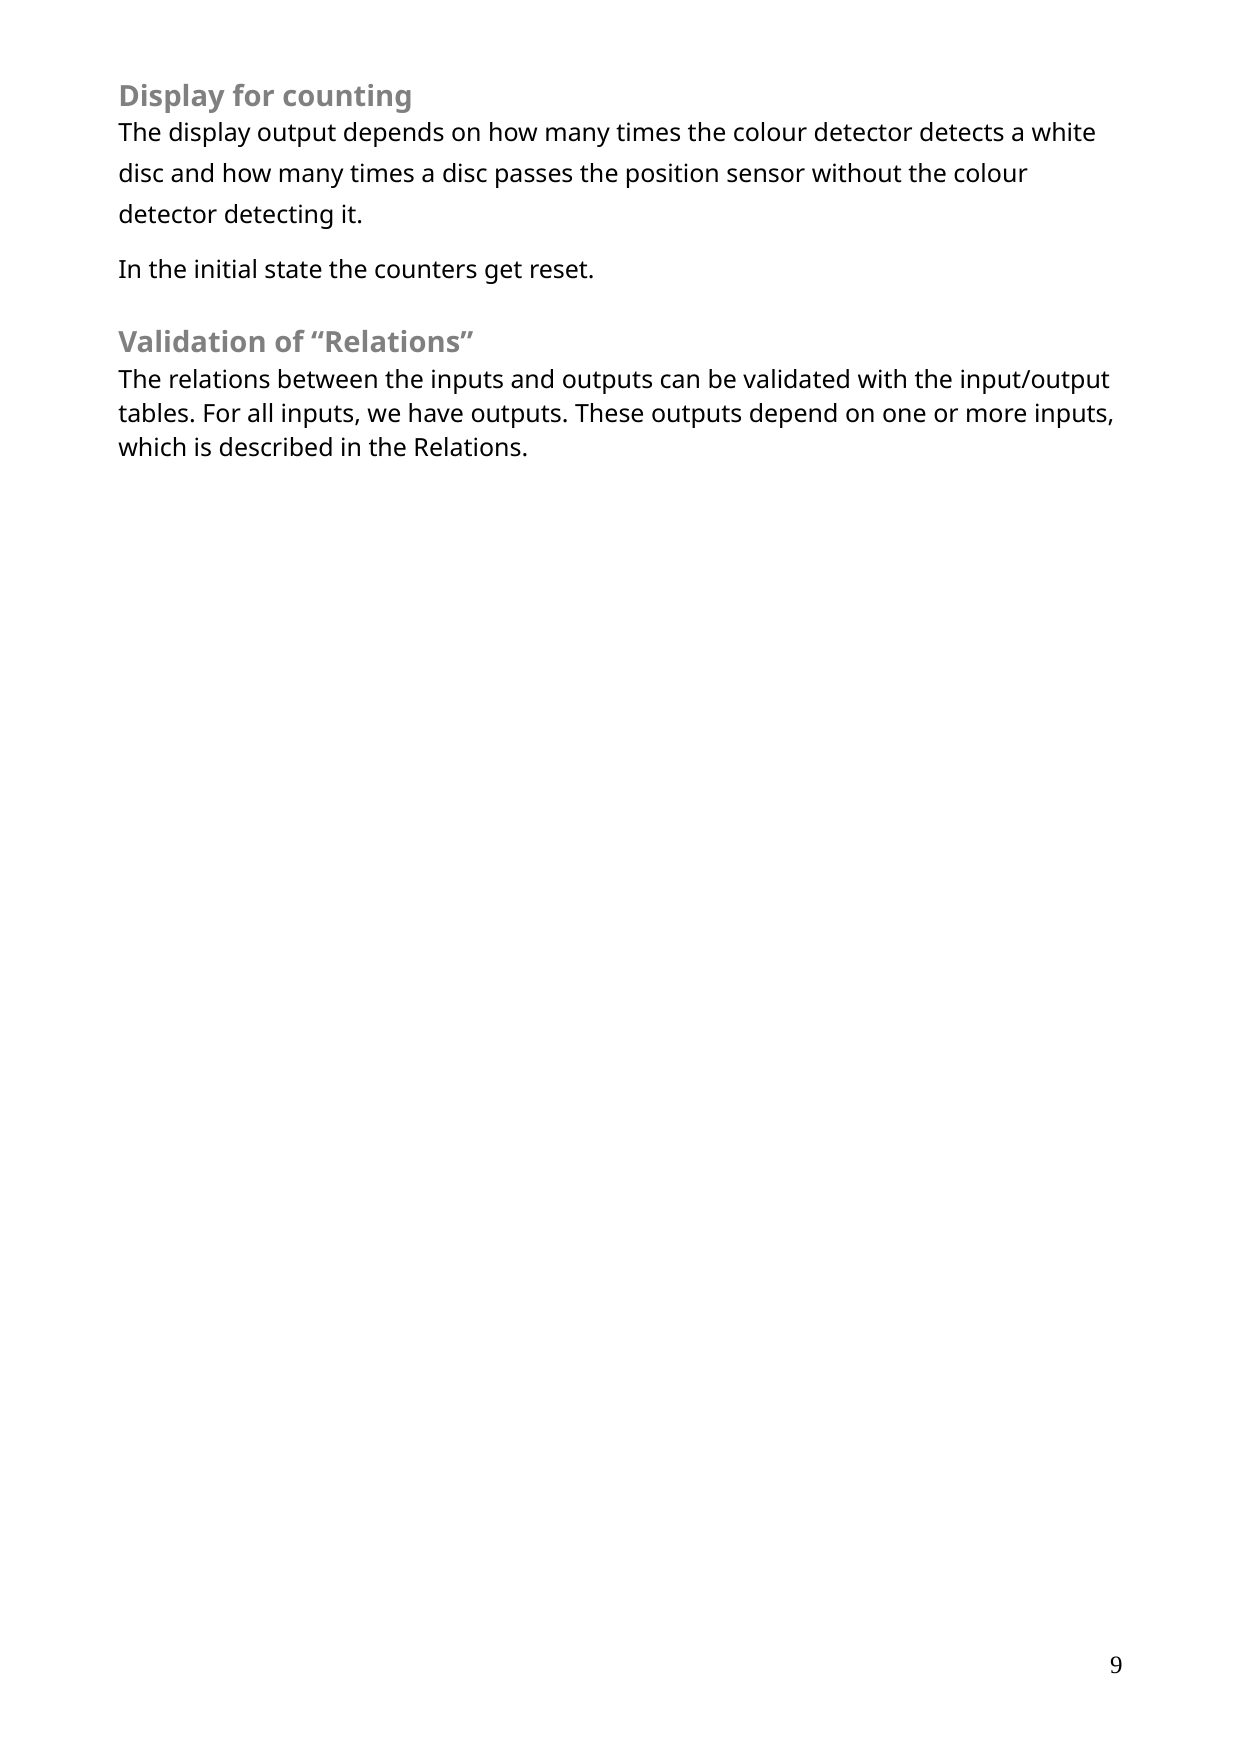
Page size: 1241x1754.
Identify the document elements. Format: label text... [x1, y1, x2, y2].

text The relations between the inputs and outputs can be validated with the input/output tables. For all inputs, we have outputs. These outputs depend on one or more inputs, which is described in the Relations. [118, 361, 1122, 464]
text The display output depends on how many times the colour detector detects a white disc and how many times a disc passes the position sensor without the colour detector detecting it. [118, 115, 1122, 230]
text In the initial state the counters get reset. [118, 252, 1122, 286]
subtitle Validation of “Relations” [118, 322, 1122, 361]
text Display for counting [118, 75, 1122, 115]
